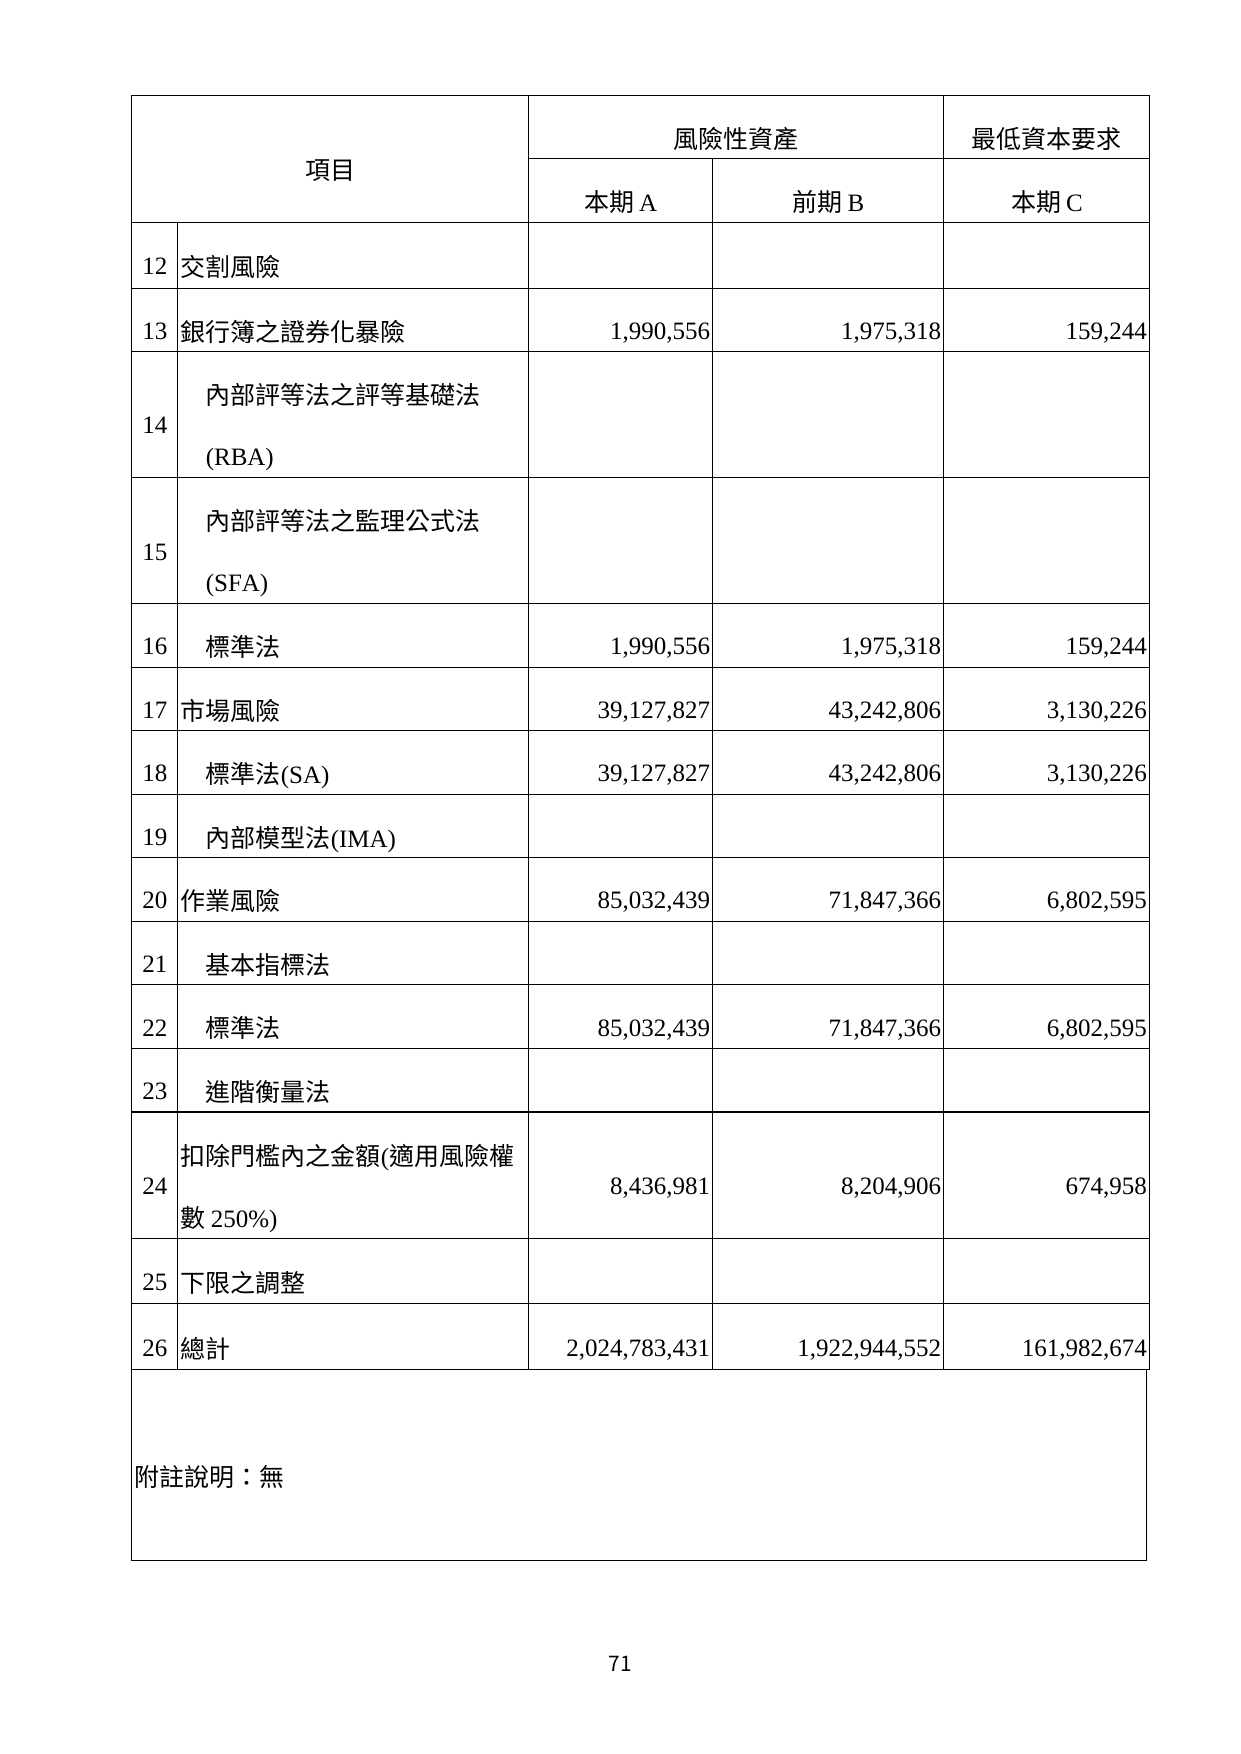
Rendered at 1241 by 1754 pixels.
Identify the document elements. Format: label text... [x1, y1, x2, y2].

table_cell 85,032,439 [529, 985, 712, 1048]
table_cell 交割風險 [178, 223, 528, 287]
table_cell 3,130,226 [944, 731, 1149, 794]
table_cell [713, 223, 943, 287]
table_cell 6,802,595 [944, 858, 1149, 921]
table_cell [944, 352, 1149, 477]
table_cell 標準法 [178, 604, 528, 667]
table_cell 3,130,226 [944, 668, 1149, 730]
table_cell 2,024,783,431 [529, 1304, 712, 1369]
table_cell [529, 1239, 712, 1303]
table_cell [529, 795, 712, 857]
table_header 最低資本要求 [944, 96, 1149, 158]
table_header 項目 [132, 96, 528, 222]
table_cell [713, 352, 943, 477]
table_cell 16 [132, 604, 177, 667]
table_cell 1,990,556 [529, 289, 712, 351]
table_cell 總計 [178, 1304, 528, 1369]
table_cell 8,204,906 [713, 1113, 943, 1237]
table_cell 本期A [529, 159, 712, 222]
table_cell 71,847,366 [713, 985, 943, 1048]
table_cell [713, 1239, 943, 1303]
table_cell 17 [132, 668, 177, 730]
table_cell 內部評等法之評等基礎法(RBA) [178, 352, 528, 477]
table_cell 市場風險 [178, 668, 528, 730]
table_cell [944, 922, 1149, 984]
table_cell 23 [132, 1049, 177, 1111]
table_cell 15 [132, 478, 177, 603]
table_cell 作業風險 [178, 858, 528, 921]
table_cell [944, 795, 1149, 857]
table_cell 前期B [713, 159, 943, 222]
table_cell [944, 1049, 1149, 1111]
table_cell 43,242,806 [713, 731, 943, 794]
table_cell [713, 922, 943, 984]
table_cell 25 [132, 1239, 177, 1303]
table_cell [713, 478, 943, 603]
table_cell [529, 352, 712, 477]
table_cell [529, 1049, 712, 1111]
table_cell 扣除門檻內之金額(適用風險權數250%) [178, 1113, 528, 1237]
table_cell [713, 795, 943, 857]
table_cell 8,436,981 [529, 1113, 712, 1237]
table_header 風險性資產 [529, 96, 943, 158]
table_cell 13 [132, 289, 177, 351]
table_cell 1,990,556 [529, 604, 712, 667]
table_cell 43,242,806 [713, 668, 943, 730]
table_cell 21 [132, 922, 177, 984]
table_cell 19 [132, 795, 177, 857]
table_cell 銀行簿之證券化暴險 [178, 289, 528, 351]
table_cell 1,975,318 [713, 289, 943, 351]
table_cell 基本指標法 [178, 922, 528, 984]
table_cell [944, 1239, 1149, 1303]
table_cell 159,244 [944, 289, 1149, 351]
table_cell 22 [132, 985, 177, 1048]
table_cell [713, 1049, 943, 1111]
table_cell 20 [132, 858, 177, 921]
table_cell 標準法 [178, 985, 528, 1048]
table_cell 本期C [944, 159, 1149, 222]
table_cell 674,958 [944, 1113, 1149, 1237]
table_cell 進階衡量法 [178, 1049, 528, 1111]
table_cell 161,982,674 [944, 1304, 1149, 1369]
table_cell 1,922,944,552 [713, 1304, 943, 1369]
table_cell 6,802,595 [944, 985, 1149, 1048]
table_cell 下限之調整 [178, 1239, 528, 1303]
table_cell 內部評等法之監理公式法(SFA) [178, 478, 528, 603]
table_cell 內部模型法(IMA) [178, 795, 528, 857]
table_cell [944, 223, 1149, 287]
table_cell 1,975,318 [713, 604, 943, 667]
table_cell 159,244 [944, 604, 1149, 667]
table_cell 85,032,439 [529, 858, 712, 921]
table_cell [529, 478, 712, 603]
table_cell 39,127,827 [529, 731, 712, 794]
table_cell 標準法(SA) [178, 731, 528, 794]
table_cell [529, 922, 712, 984]
table_cell 71,847,366 [713, 858, 943, 921]
table_cell [529, 223, 712, 287]
table_cell 18 [132, 731, 177, 794]
table_cell 39,127,827 [529, 668, 712, 730]
table_cell 12 [132, 223, 177, 287]
table_cell 14 [132, 352, 177, 477]
table_cell 附註說明：無 [132, 1370, 1146, 1560]
table_cell 26 [132, 1304, 177, 1369]
table_cell [944, 478, 1149, 603]
table_cell 24 [132, 1113, 177, 1237]
